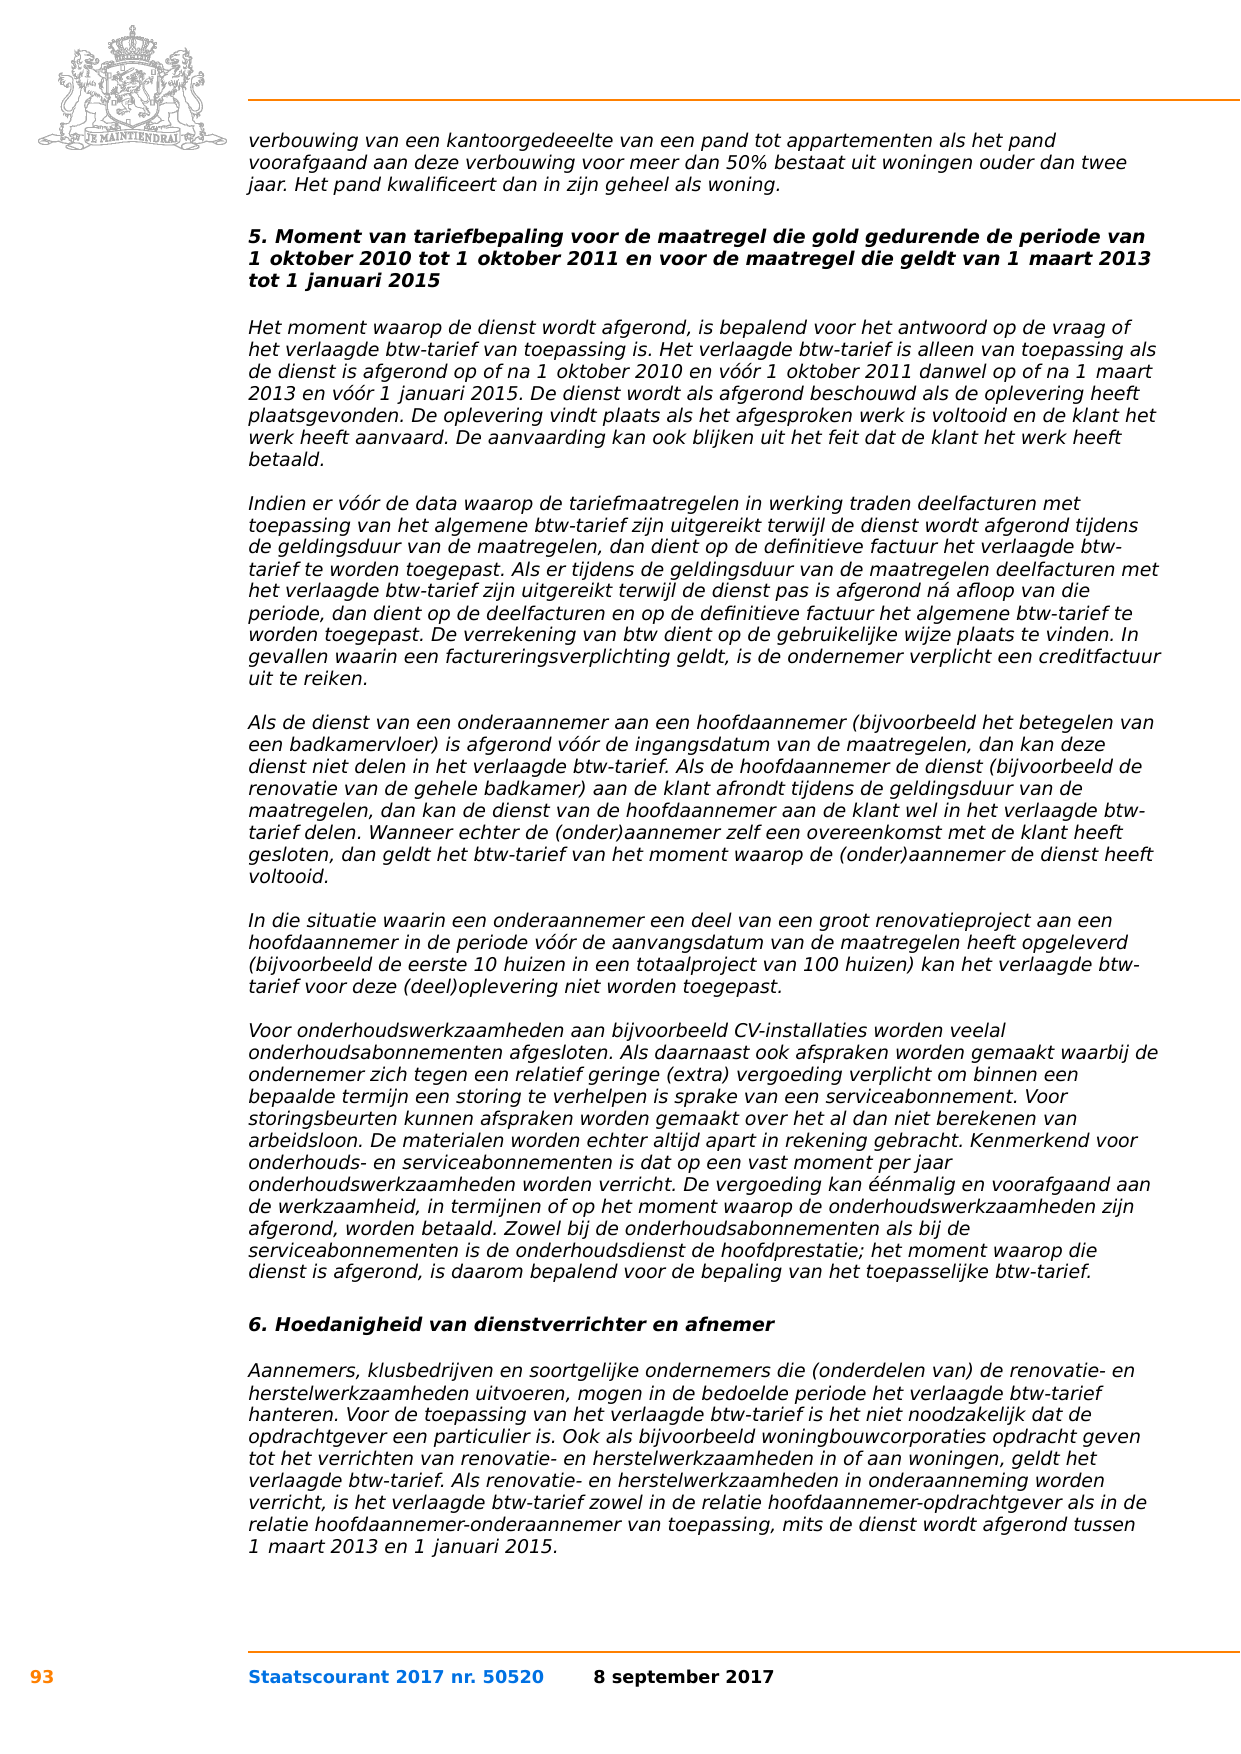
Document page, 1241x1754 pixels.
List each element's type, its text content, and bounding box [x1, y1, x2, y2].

text In die situatie waarin een onderaannemer een deel van een groot renovatieproject aan een hoofdaannemer in de periode vóór de aanvangsdatum van de maatregelen heeft opgeleverd (bijvoorbeeld de eerste 10 huizen in een totaalproject van 100 huizen) kan het verlaagde btw-tarief voor deze (deel)oplevering niet worden toegepast. [248, 910, 1163, 998]
text verbouwing van een kantoorgedeeelte van een pand tot appartementen als het pand voorafgaand aan deze verbouwing voor meer dan 50% bestaat uit woningen ouder dan twee jaar. Het pand kwalificeert dan in zijn geheel als woning. [248, 130, 1163, 196]
text Voor onderhoudswerkzaamheden aan bijvoorbeeld CV-installaties worden veelal onderhoudsabonnementen afgesloten. Als daarnaast ook afspraken worden gemaakt waarbij de ondernemer zich tegen een relatief geringe (extra) vergoeding verplicht om binnen een bepaalde termijn een storing te verhelpen is sprake van een serviceabonnement. Voor storingsbeurten kunnen afspraken worden gemaakt over het al dan niet berekenen van arbeidsloon. De materialen worden echter altijd apart in rekening gebracht. Kenmerkend voor onderhouds- en serviceabonnementen is dat op een vast moment per jaar onderhoudswerkzaamheden worden verricht. De vergoeding kan éénmalig en voorafgaand aan de werkzaamheid, in termijnen of op het moment waarop de onderhoudswerkzaamheden zijn afgerond, worden betaald. Zowel bij de onderhoudsabonnementen als bij de serviceabonnementen is de onderhoudsdienst de hoofdprestatie; het moment waarop die dienst is afgerond, is daarom bepalend voor de bepaling van het toepasselijke btw-tarief. [248, 1020, 1163, 1283]
text Indien er vóór de data waarop de tariefmaatregelen in werking traden deelfacturen met toepassing van het algemene btw-tarief zijn uitgereikt terwijl de dienst wordt afgerond tijdens de geldingsduur van de maatregelen, dan dient op de definitieve factuur het verlaagde btw-tarief te worden toegepast. Als er tijdens de geldingsduur van de maatregelen deelfacturen met het verlaagde btw-tarief zijn uitgereikt terwijl de dienst pas is afgerond ná afloop van die periode, dan dient op de deelfacturen en op de definitieve factuur het algemene btw-tarief te worden toegepast. De verrekening van btw dient op de gebruikelijke wijze plaats te vinden. In gevallen waarin een factureringsverplichting geldt, is de ondernemer verplicht een creditfactuur uit te reiken. [248, 492, 1163, 690]
text Het moment waarop de dienst wordt afgerond, is bepalend voor het antwoord op de vraag of het verlaagde btw-tarief van toepassing is. Het verlaagde btw-tarief is alleen van toepassing als de dienst is afgerond op of na 1 oktober 2010 en vóór 1 oktober 2011 danwel op of na 1 maart 2013 en vóór 1 januari 2015. De dienst wordt als afgerond beschouwd als de oplevering heeft plaatsgevonden. De oplevering vindt plaats als het afgesproken werk is voltooid en de klant het werk heeft aanvaard. De aanvaarding kan ook blijken uit het feit dat de klant het werk heeft betaald. [248, 317, 1163, 471]
text Aannemers, klusbedrijven en soortgelijke ondernemers die (onderdelen van) de renovatie- en herstelwerkzaamheden uitvoeren, mogen in de bedoelde periode het verlaagde btw-tarief hanteren. Voor de toepassing van het verlaagde btw-tarief is het niet noodzakelijk dat de opdrachtgever een particulier is. Ook als bijvoorbeeld woningbouwcorporaties opdracht geven tot het verrichten van renovatie- en herstelwerkzaamheden in of aan woningen, geldt het verlaagde btw-tarief. Als renovatie- en herstelwerkzaamheden in onderaanneming worden verricht, is het verlaagde btw-tarief zowel in de relatie hoofdaannemer-opdrachtgever als in de relatie hoofdaannemer-onderaannemer van toepassing, mits de dienst wordt afgerond tussen 1 maart 2013 en 1 januari 2015. [248, 1360, 1163, 1558]
text Als de dienst van een onderaannemer aan een hoofdaannemer (bijvoorbeeld het betegelen van een badkamervloer) is afgerond vóór de ingangsdatum van de maatregelen, dan kan deze dienst niet delen in het verlaagde btw-tarief. Als de hoofdaannemer de dienst (bijvoorbeeld de renovatie van de gehele badkamer) aan de klant afrondt tijdens de geldingsduur van de maatregelen, dan kan de dienst van de hoofdaannemer aan de klant wel in het verlaagde btw-tarief delen. Wanneer echter de (onder)aannemer zelf een overeenkomst met de klant heeft gesloten, dan geldt het btw-tarief van het moment waarop de (onder)aannemer de dienst heeft voltooid. [248, 712, 1163, 888]
picture [38, 25, 227, 150]
subtitle 6. Hoedanigheid van dienstverrichter en afnemer [248, 1313, 1163, 1335]
subtitle 5. Moment van tariefbepaling voor de maatregel die gold gedurende de periode van 1 oktober 2010 tot 1 oktober 2011 en voor de maatregel die geldt van 1 maart 2013 tot 1 januari 2015 [248, 226, 1163, 292]
